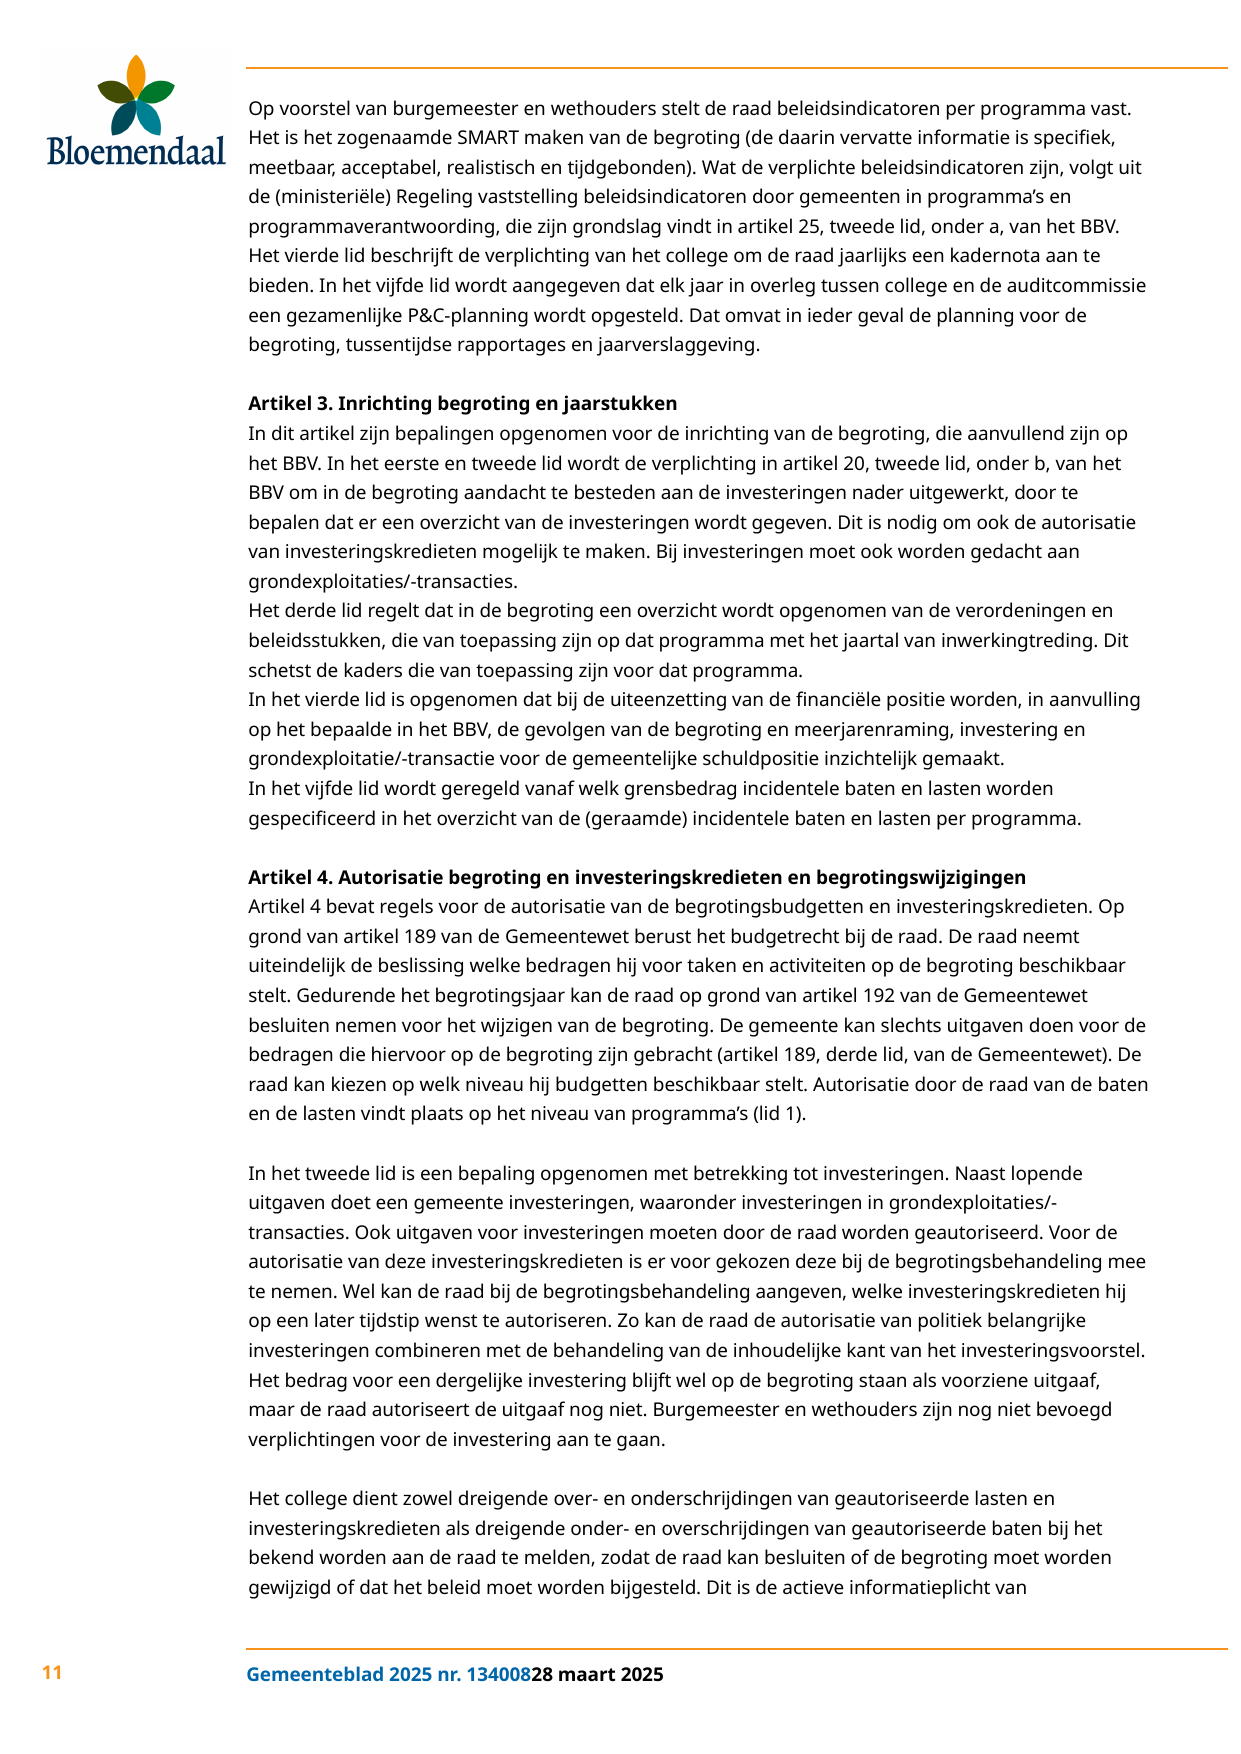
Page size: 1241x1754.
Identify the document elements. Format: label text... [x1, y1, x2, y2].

text Het derde lid regelt dat in de begroting een overzicht wordt opgenomen van de verordeningen en beleidsstukken, die van toepassing zijn op dat programma met het jaartal van inwerkingtreding. Dit schetst de kaders die van toepassing zijn voor dat programma. [248, 598, 1152, 683]
picture [41, 47, 231, 172]
text Het college dient zowel dreigende over- en onderschrijdingen van geautoriseerde lasten en investeringskredieten als dreigende onder- en overschrijdingen van geautoriseerde baten bij het bekend worden aan de raad te melden, zodat de raad kan besluiten of de begroting moet worden gewijzigd of dat het beleid moet worden bijgesteld. Dit is de actieve informatieplicht van [248, 1485, 1152, 1600]
text In het vijfde lid wordt geregeld vanaf welk grensbedrag incidentele baten en lasten worden gespecificeerd in het overzicht van de (geraamde) incidentele baten en lasten per programma. [248, 775, 1152, 831]
text In dit artikel zijn bepalingen opgenomen voor de inrichting van de begroting, die aanvullend zijn op het BBV. In het eerste en tweede lid wordt de verplichting in artikel 20, tweede lid, onder b, van het BBV om in de begroting aandacht te besteden aan de investeringen nader uitgewerkt, door te bepalen dat er een overzicht van de investeringen wordt gegeven. Dit is nodig om ook de autorisatie van investeringskredieten mogelijk te maken. Bij investeringen moet ook worden gedacht aan grondexploitaties/-transacties. [248, 420, 1152, 594]
text Het vierde lid beschrijft de verplichting van het college om de raad jaarlijks een kadernota aan te bieden. In het vijfde lid wordt aangegeven dat elk jaar in overleg tussen college en de auditcommissie een gezamenlijke P&C-planning wordt opgesteld. Dat omvat in ieder geval de planning voor de begroting, tussentijdse rapportages en jaarverslaggeving. [248, 243, 1152, 357]
text In het vierde lid is opgenomen dat bij de uiteenzetting van de financiële positie worden, in aanvulling op het bepaalde in het BBV, de gevolgen van de begroting en meerjarenraming, investering en grondexploitatie/-transactie voor de gemeentelijke schuldpositie inzichtelijk gemaakt. [248, 686, 1152, 771]
text Op voorstel van burgemeester en wethouders stelt de raad beleidsindicatoren per programma vast. Het is het zogenaamde SMART maken van de begroting (de daarin vervatte informatie is specifiek, meetbaar, acceptabel, realistisch en tijdgebonden). Wat de verplichte beleidsindicatoren zijn, volgt uit de (ministeriële) Regeling vaststelling beleidsindicatoren door gemeenten in programma’s en programmaverantwoording, die zijn grondslag vindt in artikel 25, tweede lid, onder a, van het BBV. [248, 95, 1152, 239]
text Artikel 4 bevat regels voor de autorisatie van de begrotingsbudgetten en investeringskredieten. Op grond van artikel 189 van de Gemeentewet berust het budgetrecht bij de raad. De raad neemt uiteindelijk de beslissing welke bedragen hij voor taken en activiteiten op de begroting beschikbaar stelt. Gedurende het begrotingsjaar kan de raad op grond van artikel 192 van de Gemeentewet besluiten nemen voor het wijzigen van de begroting. De gemeente kan slechts uitgaven doen voor de bedragen die hiervoor op de begroting zijn gebracht (artikel 189, derde lid, van de Gemeentewet). De raad kan kiezen op welk niveau hij budgetten beschikbaar stelt. Autorisatie door de raad van de baten en de lasten vindt plaats op het niveau van programma’s (lid 1). [248, 893, 1152, 1126]
text Artikel 4. Autorisatie begroting en investeringskredieten en begrotingswijzigingen [248, 864, 1152, 890]
text Artikel 3. Inrichting begroting en jaarstukken [248, 391, 1152, 416]
text In het tweede lid is een bepaling opgenomen met betrekking tot investeringen. Naast lopende uitgaven doet een gemeente investeringen, waaronder investeringen in grondexploitaties/-transacties. Ook uitgaven voor investeringen moeten door de raad worden geautoriseerd. Voor de autorisatie van deze investeringskredieten is er voor gekozen deze bij de begrotingsbehandeling mee te nemen. Wel kan de raad bij de begrotingsbehandeling aangeven, welke investeringskredieten hij op een later tijdstip wenst te autoriseren. Zo kan de raad de autorisatie van politiek belangrijke investeringen combineren met de behandeling van de inhoudelijke kant van het investeringsvoorstel. Het bedrag voor een dergelijke investering blijft wel op de begroting staan als voorziene uitgaaf, maar de raad autoriseert de uitgaaf nog niet. Burgemeester en wethouders zijn nog niet bevoegd verplichtingen voor de investering aan te gaan. [248, 1160, 1152, 1452]
